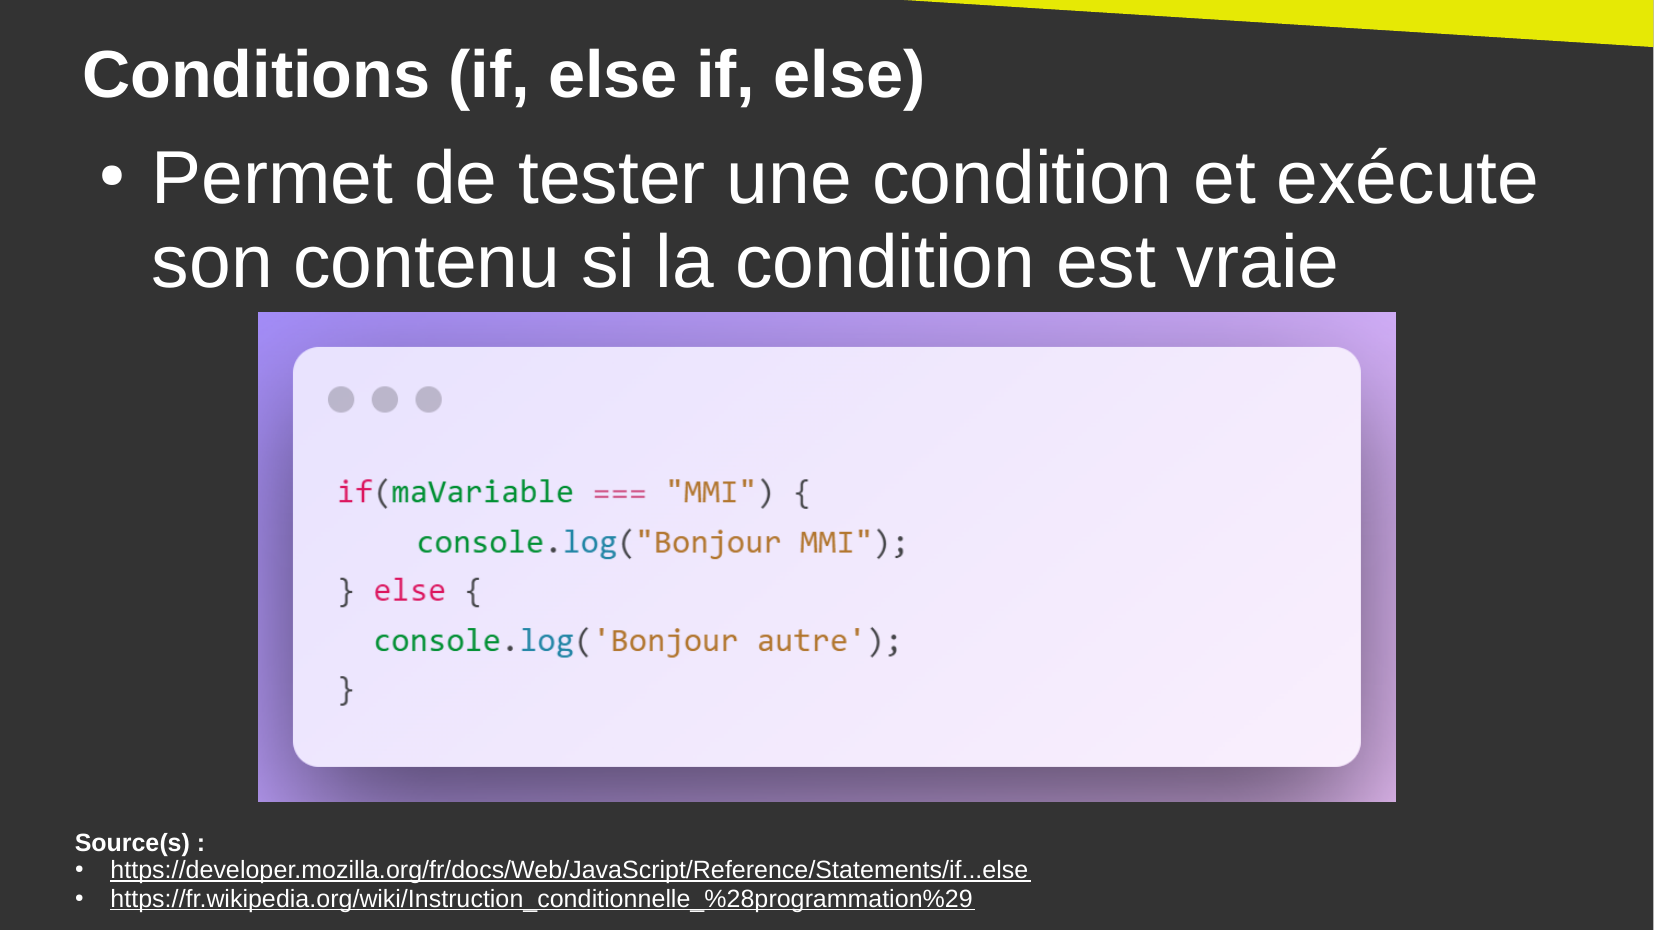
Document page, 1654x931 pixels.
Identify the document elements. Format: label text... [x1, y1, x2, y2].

text_box Source(s) : https://developer.mozilla.org/fr/docs/Web/JavaScript/Reference/Statements/if...else https://fr.wikipedia.org/wiki/Instruction_conditionnelle_%28programmation%29 [60, 820, 1583, 920]
list Permet de tester une condition et exécute son contenu si la condition est vraie [80, 135, 1620, 544]
text_box [904, 0, 1654, 48]
title Conditions (if, else if, else) [82, 37, 1571, 114]
picture [258, 312, 1396, 802]
